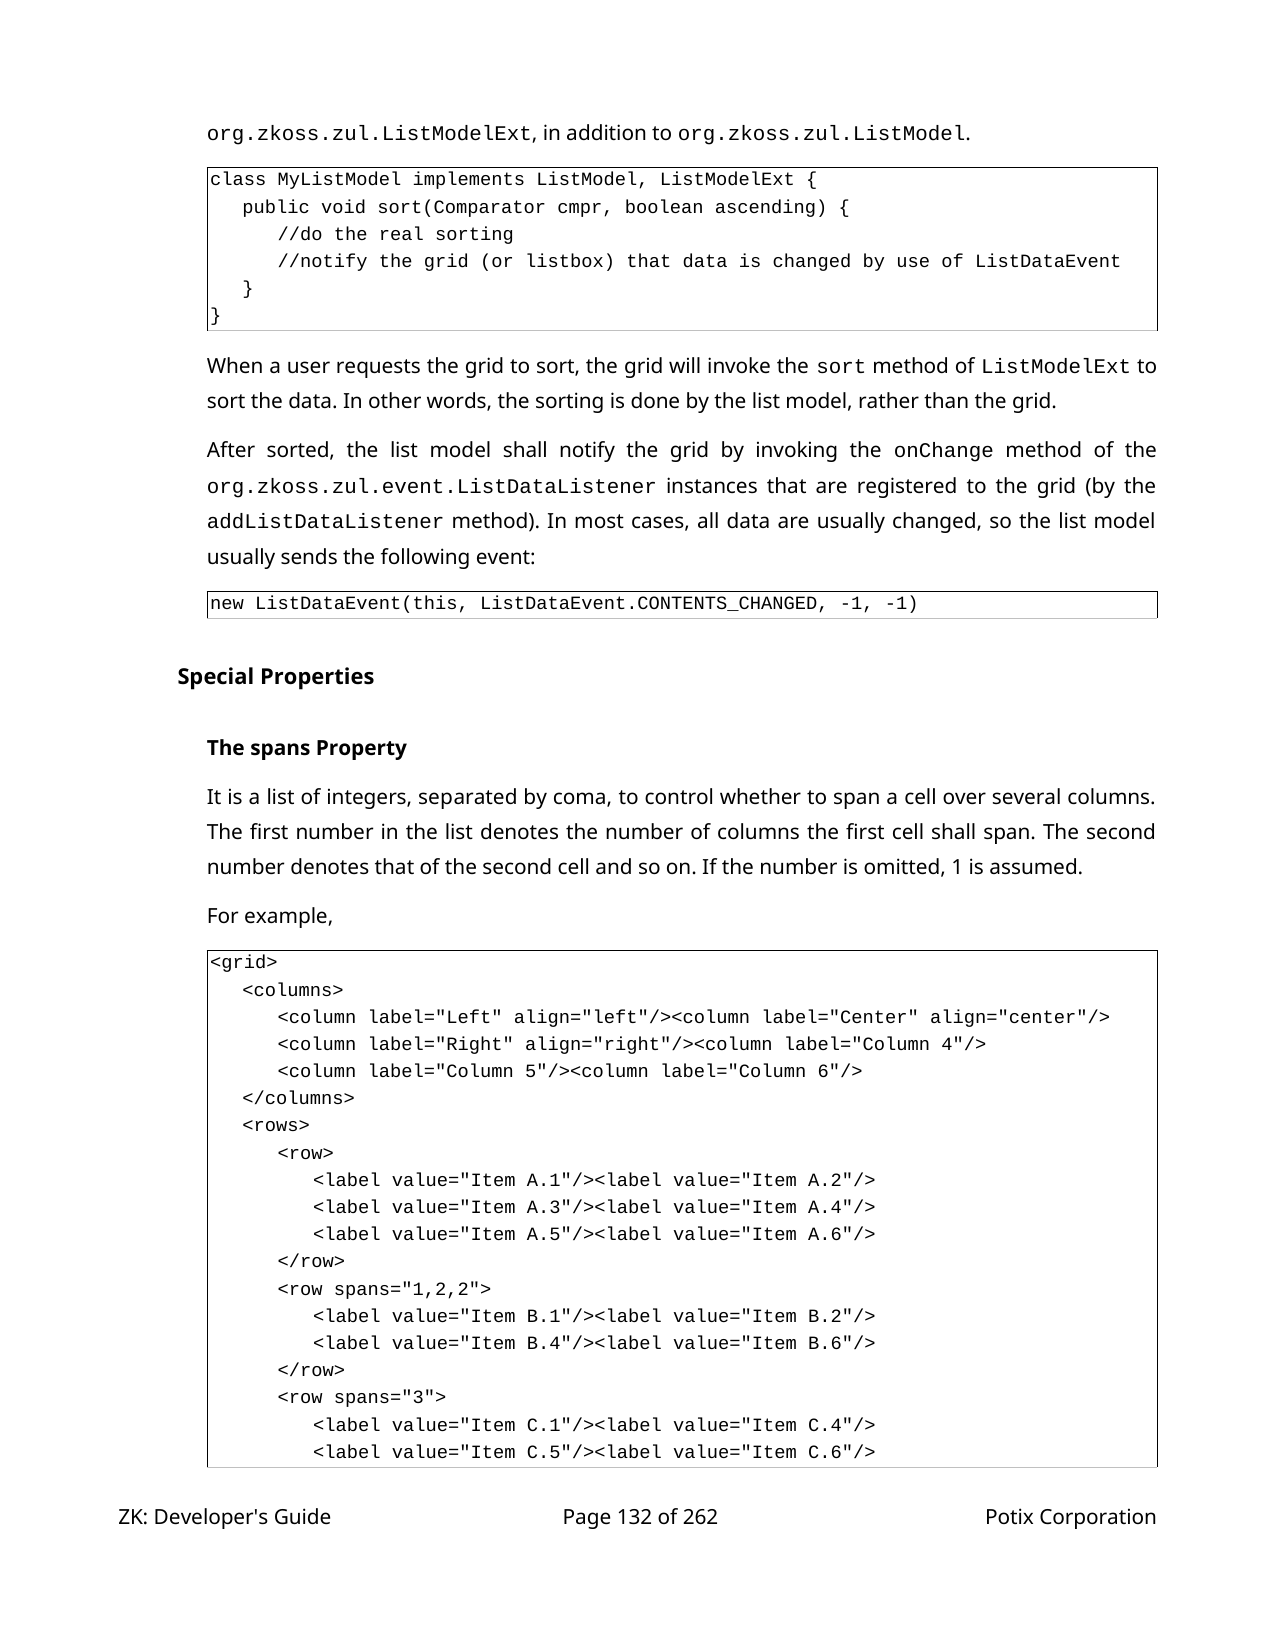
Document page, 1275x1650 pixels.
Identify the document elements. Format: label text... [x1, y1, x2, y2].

text </columns> [208, 1086, 1157, 1110]
text <column label="Column 5"/><column label="Column 6"/> [208, 1059, 1157, 1083]
text //notify the grid (or listbox) that data is changed by use of ListDataEvent [208, 249, 1157, 273]
text <label value="Item A.3"/><label value="Item A.4"/> [208, 1195, 1157, 1219]
text } [208, 276, 1157, 300]
subtitle The spans Property [207, 733, 1157, 761]
text <label value="Item B.1"/><label value="Item B.2"/> [208, 1304, 1157, 1328]
text new ListDataEvent(this, ListDataEvent.CONTENTS_CHANGED, -1, -1) [208, 592, 1157, 618]
text class MyListModel implements ListModel, ListModelExt { [208, 168, 1157, 192]
text It is a list of integers, separated by coma, to control whether to span a cell over several columns. The first number in the list denotes the number of columns the first cell shall span. The second number denotes that of the second cell and so on. If the number is omitted, 1 is assumed. [207, 782, 1157, 881]
text <label value="Item A.5"/><label value="Item A.6"/> [208, 1222, 1157, 1246]
text <label value="Item C.5"/><label value="Item C.6"/> [208, 1439, 1157, 1467]
text org.zkoss.zul.ListModelExt, in addition to org.zkoss.zul.ListModel. [207, 118, 1157, 147]
text <column label="Right" align="right"/><column label="Column 4"/> [208, 1032, 1157, 1056]
text </row> [208, 1358, 1157, 1382]
text <row> [208, 1141, 1157, 1165]
text </row> [208, 1249, 1157, 1273]
text } [208, 303, 1157, 330]
text When a user requests the grid to sort, the grid will invoke the sort method of ListModelExt to sort the data. In other words, the sorting is done by the list model, rather than the grid. [207, 351, 1157, 415]
text <grid> [208, 951, 1157, 974]
text After sorted, the list model shall notify the grid by invoking the onChange method of the org.zkoss.zul.event.ListDataListener instances that are registered to the grid (by the addListDataListener method). In most cases, all data are usually changed, so the list model usually sends the following event: [207, 436, 1157, 570]
text public void sort(Comparator cmpr, boolean ascending) { [208, 194, 1157, 219]
text <rows> [208, 1113, 1157, 1138]
text <row spans="1,2,2"> [208, 1276, 1157, 1301]
text <label value="Item A.1"/><label value="Item A.2"/> [208, 1168, 1157, 1192]
text For example, [207, 901, 1157, 929]
text <label value="Item B.4"/><label value="Item B.6"/> [208, 1331, 1157, 1355]
text <columns> [208, 977, 1157, 1002]
text <label value="Item C.1"/><label value="Item C.4"/> [208, 1412, 1157, 1437]
text <row spans="3"> [208, 1385, 1157, 1409]
text <column label="Left" align="left"/><column label="Center" align="center"/> [208, 1004, 1157, 1029]
text //do the real sorting [208, 222, 1157, 246]
subtitle Special Properties [177, 661, 1157, 691]
